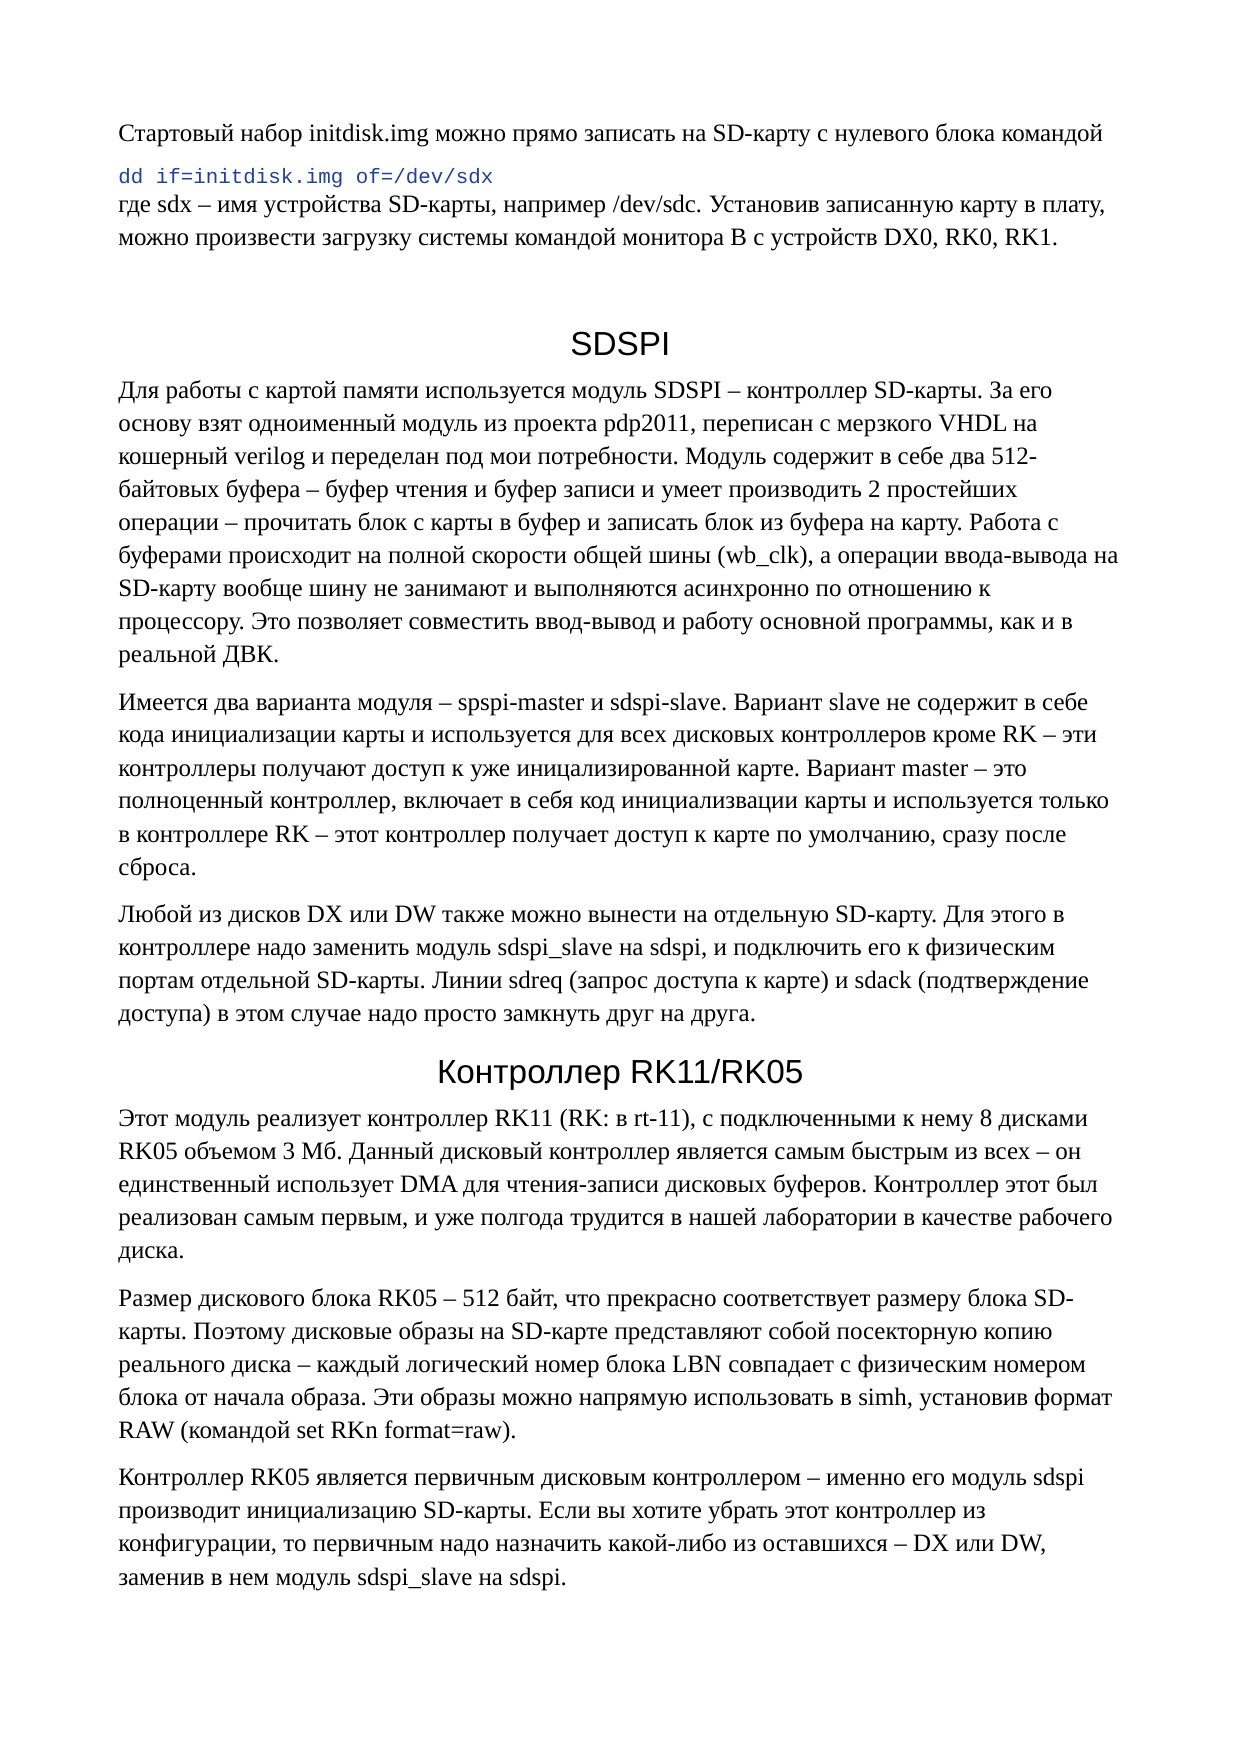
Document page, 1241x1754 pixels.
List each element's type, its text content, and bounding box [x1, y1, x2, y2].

text Любой из дисков DX или DW также можно вынести на отдельную SD-карту. Для этого в контроллере надо заменить модуль sdspi_slave на sdspi, и подключить его к физическим портам отдельной SD-карты. Линии sdreq (запрос доступа к карте) и sdack (подтверждение доступа) в этом случае надо просто замкнуть друг на друга. [118, 899, 1122, 1027]
text Этот модуль реализует контроллер RK11 (RK: в rt-11), с подключенными к нему 8 дисками RK05 объемом 3 Мб. Данный дисковый контроллер является самым быстрым из всех – он единственный использует DMA для чтения-записи дисковых буферов. Контроллер этот был реализован самым первым, и уже полгода трудится в нашей лаборатории в качестве рабочего диска. [118, 1103, 1122, 1264]
text Имеется два варианта модуля – spspi-master и sdspi-slave. Вариант slave не содержит в себе кода инициализации карты и используется для всех дисковых контроллеров кроме RK – эти контроллеры получают доступ к уже иницализированной карте. Вариант master – это полноценный контроллер, включает в себя код инициализвации карты и используется только в контроллере RK – этот контроллер получает доступ к карте по умолчанию, сразу после сброса. [118, 687, 1122, 880]
text Для работы с картой памяти используется модуль SDSPI – контроллер SD-карты. За его основу взят одноименный модуль из проекта pdp2011, переписан с мерзкого VHDL на кошерный verilog и переделан под мои потребности. Модуль содержит в себе два 512-байтовых буфера – буфер чтения и буфер записи и умеет производить 2 простейших операции – прочитать блок с карты в буфер и записать блок из буфера на карту. Работа с буферами происходит на полной скорости общей шины (wb_clk), а операции ввода-вывода на SD-карту вообще шину не занимают и выполняются асинхронно по отношению к процессору. Это позволяет совместить ввод-вывод и работу основной программы, как и в реальной ДВК. [118, 375, 1122, 668]
text Стартовый набор initdisk.img можно прямо записать на SD-карту с нулевого блока командой [118, 118, 1122, 147]
text Контроллер RK05 является первичным дисковым контроллером – именно его модуль sdspi производит инициализацию SD-карты. Если вы хотите убрать этот контроллер из конфигурации, то первичным надо назначить какой-либо из оставшихся – DX или DW, заменив в нем модуль sdspi_slave на sdspi. [118, 1462, 1122, 1590]
text где sdx – имя устройства SD-карты, например /dev/sdc. Установив записанную карту в плату, можно произвести загрузку системы командой монитора B с устройств DX0, RK0, RK1. [118, 189, 1122, 251]
text dd if=initdisk.img of=/dev/sdx [118, 166, 1122, 189]
subtitle Контроллер RK11/RK05 [118, 1052, 1122, 1091]
subtitle SDSPI [118, 324, 1122, 362]
text Размер дискового блока RK05 – 512 байт, что прекрасно соответствует размеру блока SD-карты. Поэтому дисковые образы на SD-карте представляют собой посекторную копию реального диска – каждый логический номер блока LBN совпадает с физическим номером блока от начала образа. Эти образы можно напрямую использовать в simh, установив формат RAW (командой set RKn format=raw). [118, 1283, 1122, 1444]
